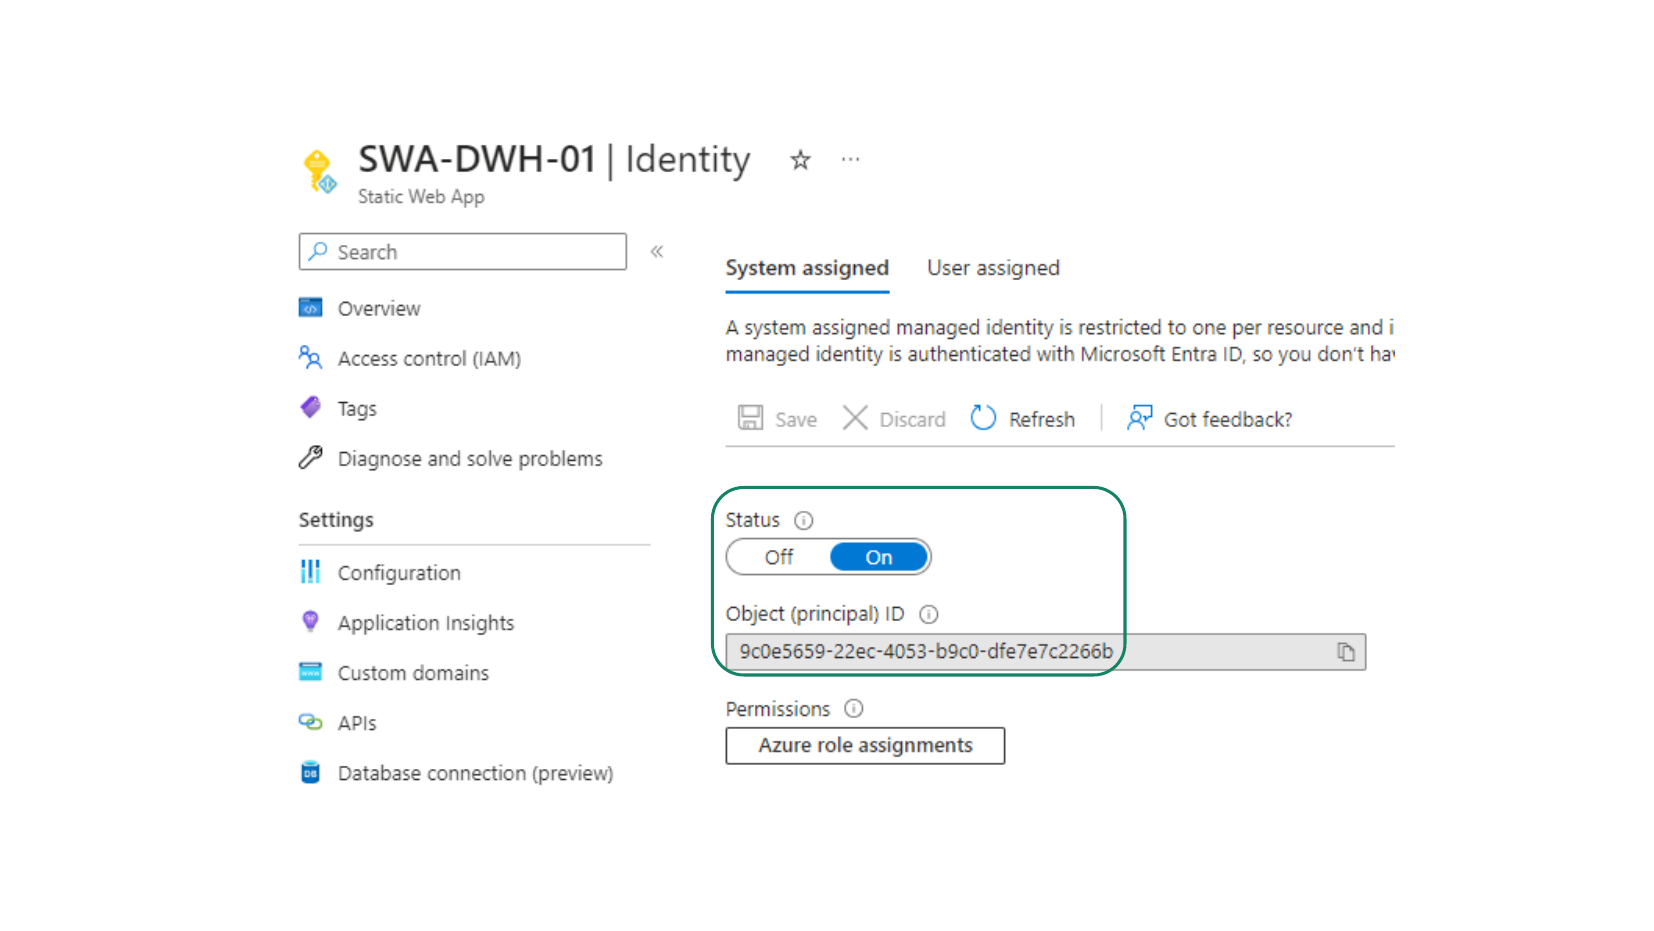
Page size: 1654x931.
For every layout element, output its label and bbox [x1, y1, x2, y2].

picture [285, 122, 1395, 805]
